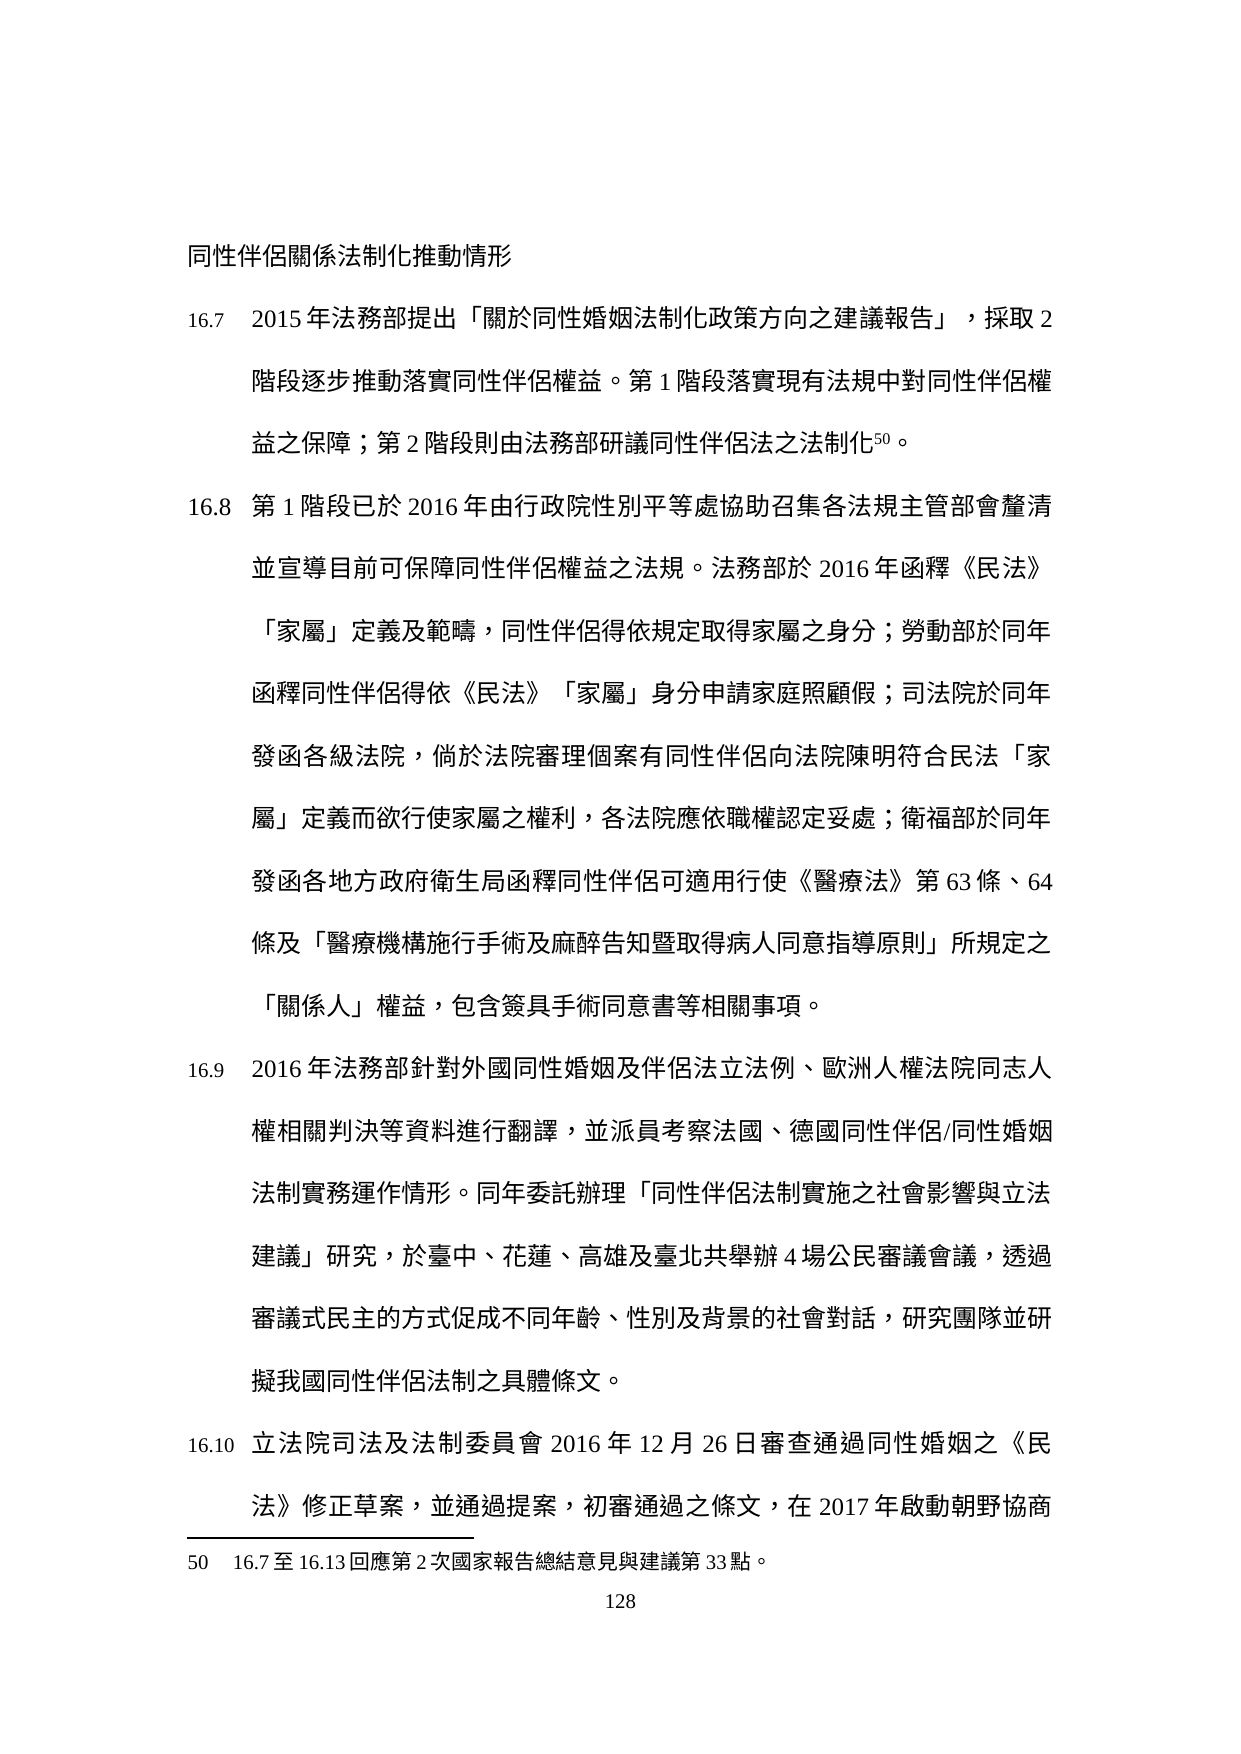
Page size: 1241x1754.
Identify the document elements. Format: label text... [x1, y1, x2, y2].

list 第1階段已於2016年由行政院性別平等處協助召集各法規主管部會釐清並宣導目前可保障同性伴侶權益之法規。法務部於2016年函釋《民法》「家屬」定義及範疇，同性伴侶得依規定取得家屬之身分；勞動部於同年函釋同性伴侶得依《民法》「家屬」身分申請家庭照顧假；司法院於同年發函各級法院，倘於法院審理個案有同性伴侶向法院陳明符合民法「家屬」定義而欲行使家屬之權利，各法院應依職權認定妥處；衛福部於同年發函各地方政府衛生局函釋同性伴侶可適用行使《醫療法》第63條、64條及「醫療機構施行手術及麻醉告知暨取得病人同意指導原則」所規定之「關係人」權益，包含簽具手術同意書等相關事項。 [187, 462, 1053, 1025]
list 2016年法務部針對外國同性婚姻及伴侶法立法例、歐洲人權法院同志人權相關判決等資料進行翻譯，並派員考察法國、德國同性伴侶/同性婚姻法制實務運作情形。同年委託辦理「同性伴侶法制實施之社會影響與立法建議」研究，於臺中、花蓮、高雄及臺北共舉辦4場公民審議會議，透過審議式民主的方式促成不同年齡、性別及背景的社會對話，研究團隊並研擬我國同性伴侶法制之具體條文。 [187, 1025, 1053, 1400]
text 同性伴侶關係法制化推動情形 [187, 212, 1053, 275]
list 16.7至16.13回應第2次國家報告總結意見與建議第33點。 [187, 1538, 1053, 1576]
list 2015年法務部提出「關於同性婚姻法制化政策方向之建議報告」，採取2階段逐步推動落實同性伴侶權益。第1階段落實現有法規中對同性伴侶權益之保障；第2階段則由法務部研議同性伴侶法之法制化。 [187, 275, 1053, 462]
list 立法院司法及法制委員會2016年12月26日審查通過同性婚姻之《民法》修正草案，並通過提案，初審通過之條文，在2017年啟動朝野協商 [187, 1400, 1053, 1525]
